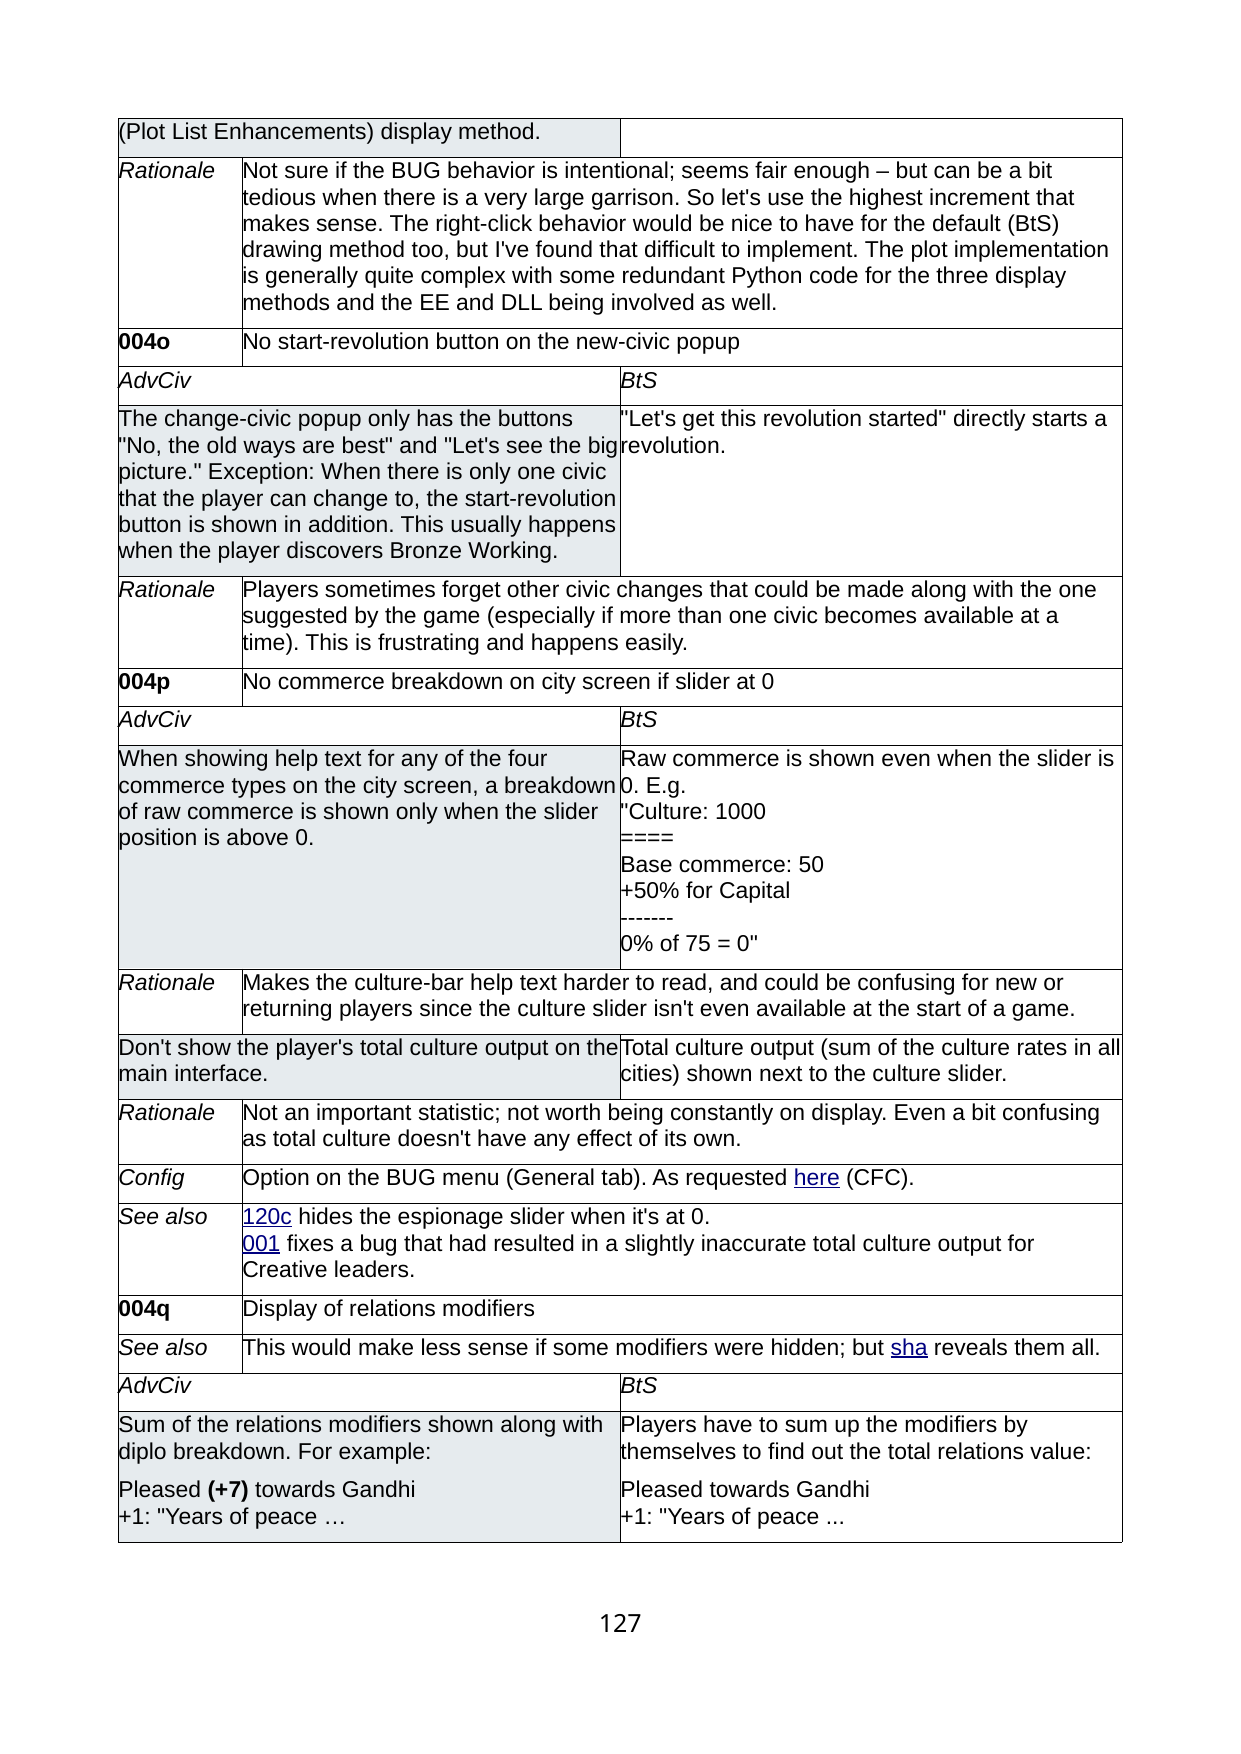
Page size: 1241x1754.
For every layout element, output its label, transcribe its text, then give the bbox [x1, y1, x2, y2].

table_cell Players have to sum up the modifiers by themselves to find out the total relations value: Pleased towards Gandhi +1: "Years of peace ... [621, 1412, 1122, 1542]
table_cell AdvCiv [119, 1374, 620, 1411]
table_cell This would make less sense if some modifiers were hidden; but sha reveals them all. [243, 1335, 1122, 1372]
table_cell BtS [621, 707, 1122, 745]
table_cell Option on the BUG menu (General tab). As requested here (CFC). [243, 1165, 1122, 1203]
table_cell 004p [119, 669, 242, 706]
table_cell Don't show the player's total culture output on the main interface. [119, 1035, 620, 1099]
table_cell No start-revolution button on the new-civic popup [243, 329, 1122, 366]
table_cell Sum of the relations modifiers shown along with diplo breakdown. For example: Pleased (+7) towards Gandhi +1: "Years of peace … [119, 1412, 620, 1542]
table_cell Makes the culture-bar help text harder to read, and could be confusing for new or returning players since the culture slider isn't even available at the start of a game. [243, 970, 1122, 1034]
table_cell BtS [621, 1374, 1122, 1411]
table_cell Not an important statistic; not worth being constantly on display. Even a bit confusing as total culture doesn't have any effect of its own. [243, 1100, 1122, 1164]
table_cell [621, 119, 1122, 157]
table_cell Raw commerce is shown even when the slider is 0. E.g. "Culture: 1000 ==== Base commerce: 50 +50% for Capital ------- 0% of 75 = 0" [621, 746, 1122, 968]
table_cell 120c hides the espionage slider when it's at 0. 001 fixes a bug that had resulted in a slightly inaccurate total culture output for Creative leaders. [243, 1204, 1122, 1295]
table_cell Rationale [119, 577, 242, 667]
table_cell Total culture output (sum of the culture rates in all cities) shown next to the culture slider. [621, 1035, 1122, 1099]
table_cell 004q [119, 1296, 242, 1333]
table_cell Display of relations modifiers [243, 1296, 1122, 1333]
table_cell AdvCiv [119, 707, 620, 745]
table_cell The change-civic popup only has the buttons "No, the old ways are best" and "Let's see the big picture." Exception: When there is only one civic that the player can change to, the start-revolution button is shown in addition. This usually happens when the player discovers Bronze Working. [119, 406, 620, 576]
table_cell Not sure if the BUG behavior is intentional; seems fair enough – but can be a bit tedious when there is a very large garrison. So let's use the highest increment that makes sense. The right-click behavior would be nice to have for the default (BtS) drawing method too, but I've found that difficult to implement. The plot implementation is generally quite complex with some redundant Python code for the three display methods and the EE and DLL being involved as well. [243, 158, 1122, 328]
table_cell (Plot List Enhancements) display method. [119, 119, 620, 157]
table_cell Rationale [119, 158, 242, 328]
table_cell Rationale [119, 1100, 242, 1164]
table_cell See also [119, 1335, 242, 1372]
table_cell When showing help text for any of the four commerce types on the city screen, a breakdown of raw commerce is shown only when the slider position is above 0. [119, 746, 620, 968]
table_cell "Let's get this revolution started" directly starts a revolution. [621, 406, 1122, 576]
table_cell Rationale [119, 970, 242, 1034]
table_cell Config [119, 1165, 242, 1203]
table_cell Players sometimes forget other civic changes that could be made along with the one suggested by the game (especially if more than one civic becomes available at a time). This is frustrating and happens easily. [243, 577, 1122, 667]
table_cell See also [119, 1204, 242, 1295]
table_cell BtS [621, 367, 1122, 405]
table_cell 004o [119, 329, 242, 366]
table_cell AdvCiv [119, 367, 620, 405]
table_cell No commerce breakdown on city screen if slider at 0 [243, 669, 1122, 706]
